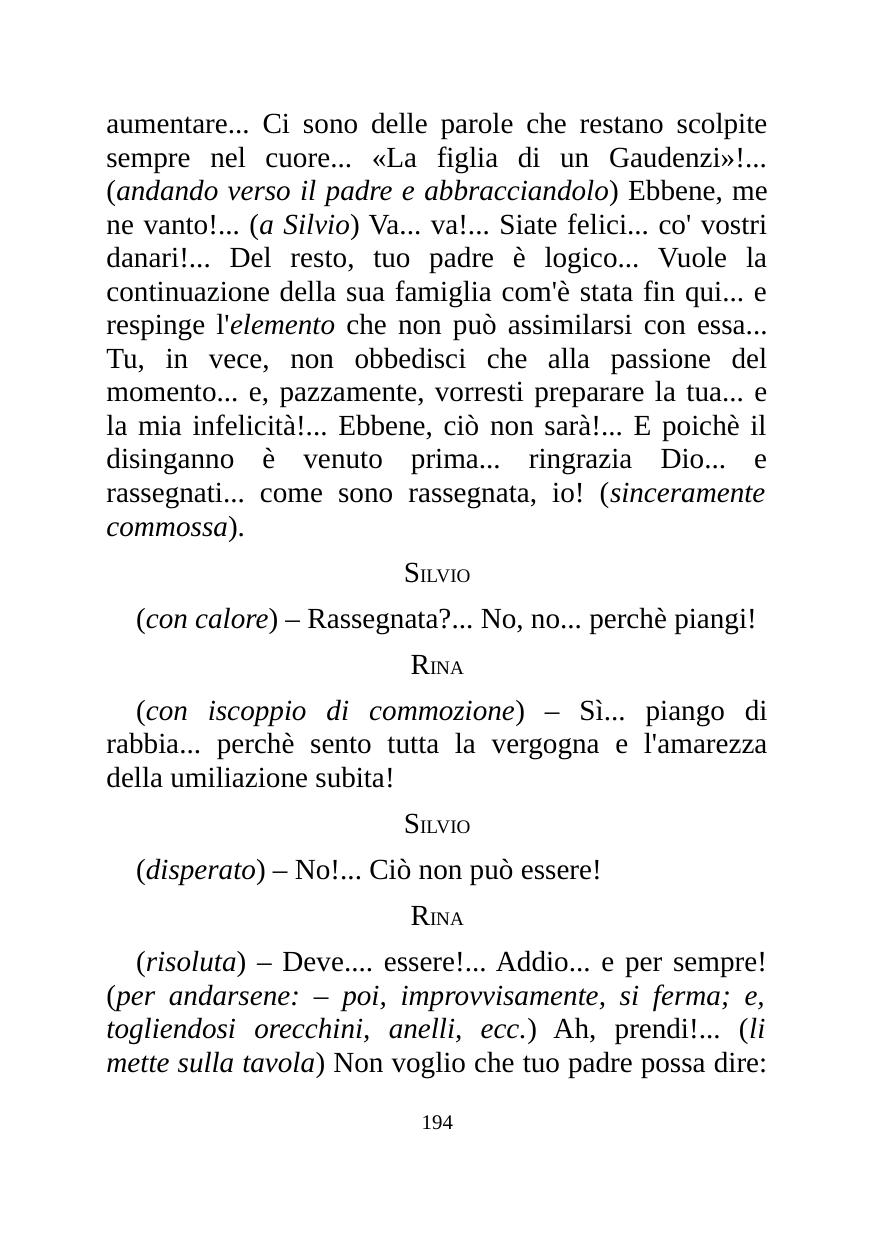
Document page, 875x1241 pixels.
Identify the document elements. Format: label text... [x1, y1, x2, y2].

text (con iscoppio di commozione) – Sì... piango di rabbia... perchè sento tutta la vergogna e l'amarezza della umiliazione subita! [106, 693, 768, 793]
text Silvio [106, 806, 768, 839]
text (disperato) – No!... Ciò non può essere! [106, 852, 768, 886]
text (con calore) – Rassegnata?... No, no... perchè piangi! [106, 601, 768, 634]
text Silvio [106, 555, 768, 588]
text (risoluta) – Deve.... essere!... Addio... e per sempre! (per andarsene: – poi, improvvisamente, si ferma; e, togliendosi orecchini, anelli, ecc.) Ah, prendi!... (li mette sulla tavola) Non voglio che tuo padre possa dire: [106, 944, 768, 1078]
text aumentare... Ci sono delle parole che restano scolpite sempre nel cuore... «La figlia di un Gaudenzi»!... (andando verso il padre e abbracciandolo) Ebbene, me ne vanto!... (a Silvio) Va... va!... Siate felici... co' vostri danari!... Del resto, tuo padre è logico... Vuole la continuazione della sua famiglia com'è stata fin qui... e respinge l'elemento che non può assimilarsi con essa... Tu, in vece, non obbedisci che alla passione del momento... e, pazzamente, vorresti preparare la tua... e la mia infelicità!... Ebbene, ciò non sarà!... E poichè il disinganno è venuto prima... ringrazia Dio... e rassegnati... come sono rassegnata, io! (sinceramente commossa). [106, 106, 768, 542]
text Rina [106, 898, 768, 932]
text Rina [106, 647, 768, 680]
